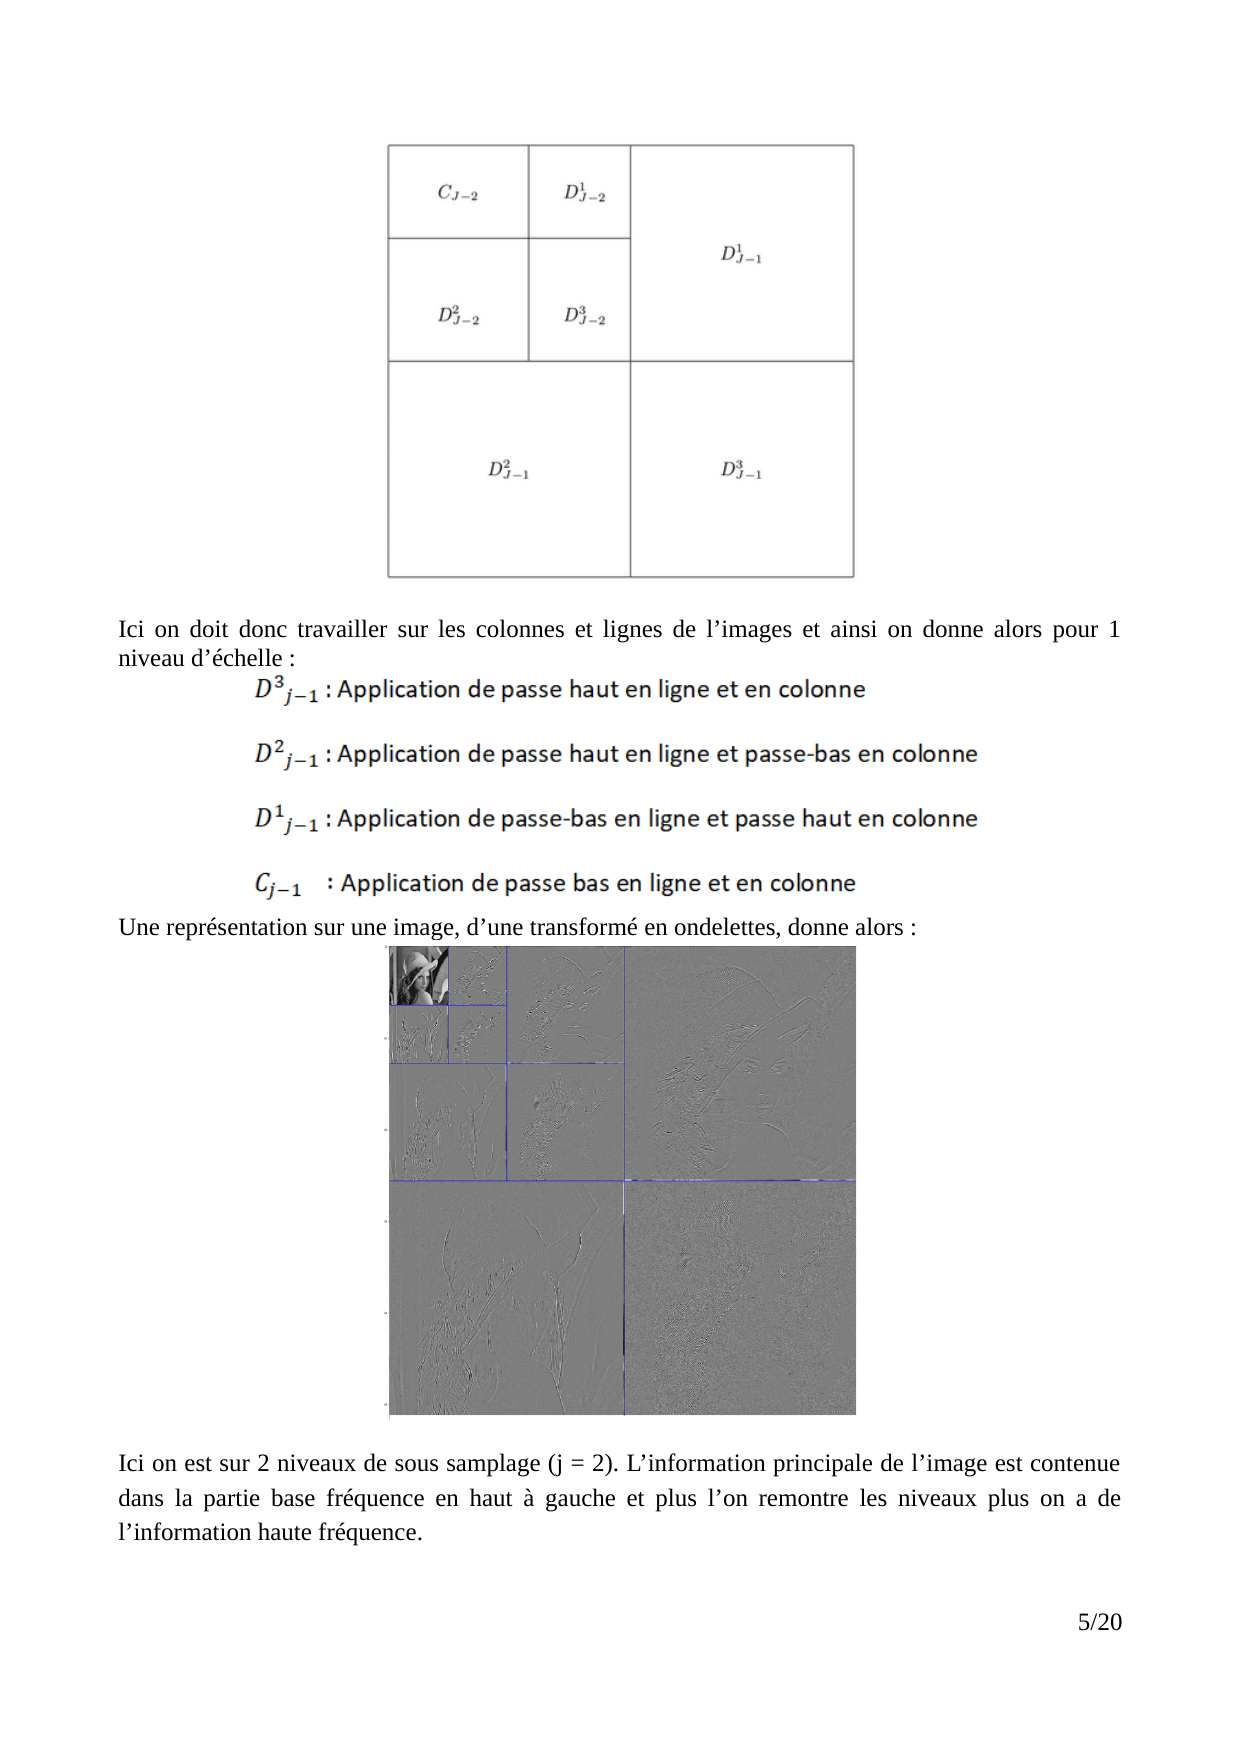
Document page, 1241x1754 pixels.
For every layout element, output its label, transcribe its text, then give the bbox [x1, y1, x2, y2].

picture [384, 940, 857, 1420]
picture [247, 673, 993, 912]
text Ici on doit donc travailler sur les colonnes et lignes de l’images et ainsi on donne alors pour 1 niveau d’échelle : [118, 614, 1122, 671]
picture [379, 136, 862, 586]
text Ici on est sur 2 niveaux de sous samplage (j = 2). L’information principale de l’image est contenue dans la partie base fréquence en haut à gauche et plus l’on remontre les niveaux plus on a de l’information haute fréquence. [118, 1448, 1122, 1546]
text Une représentation sur une image, d’une transformé en ondelettes, donne alors : [118, 912, 1122, 941]
